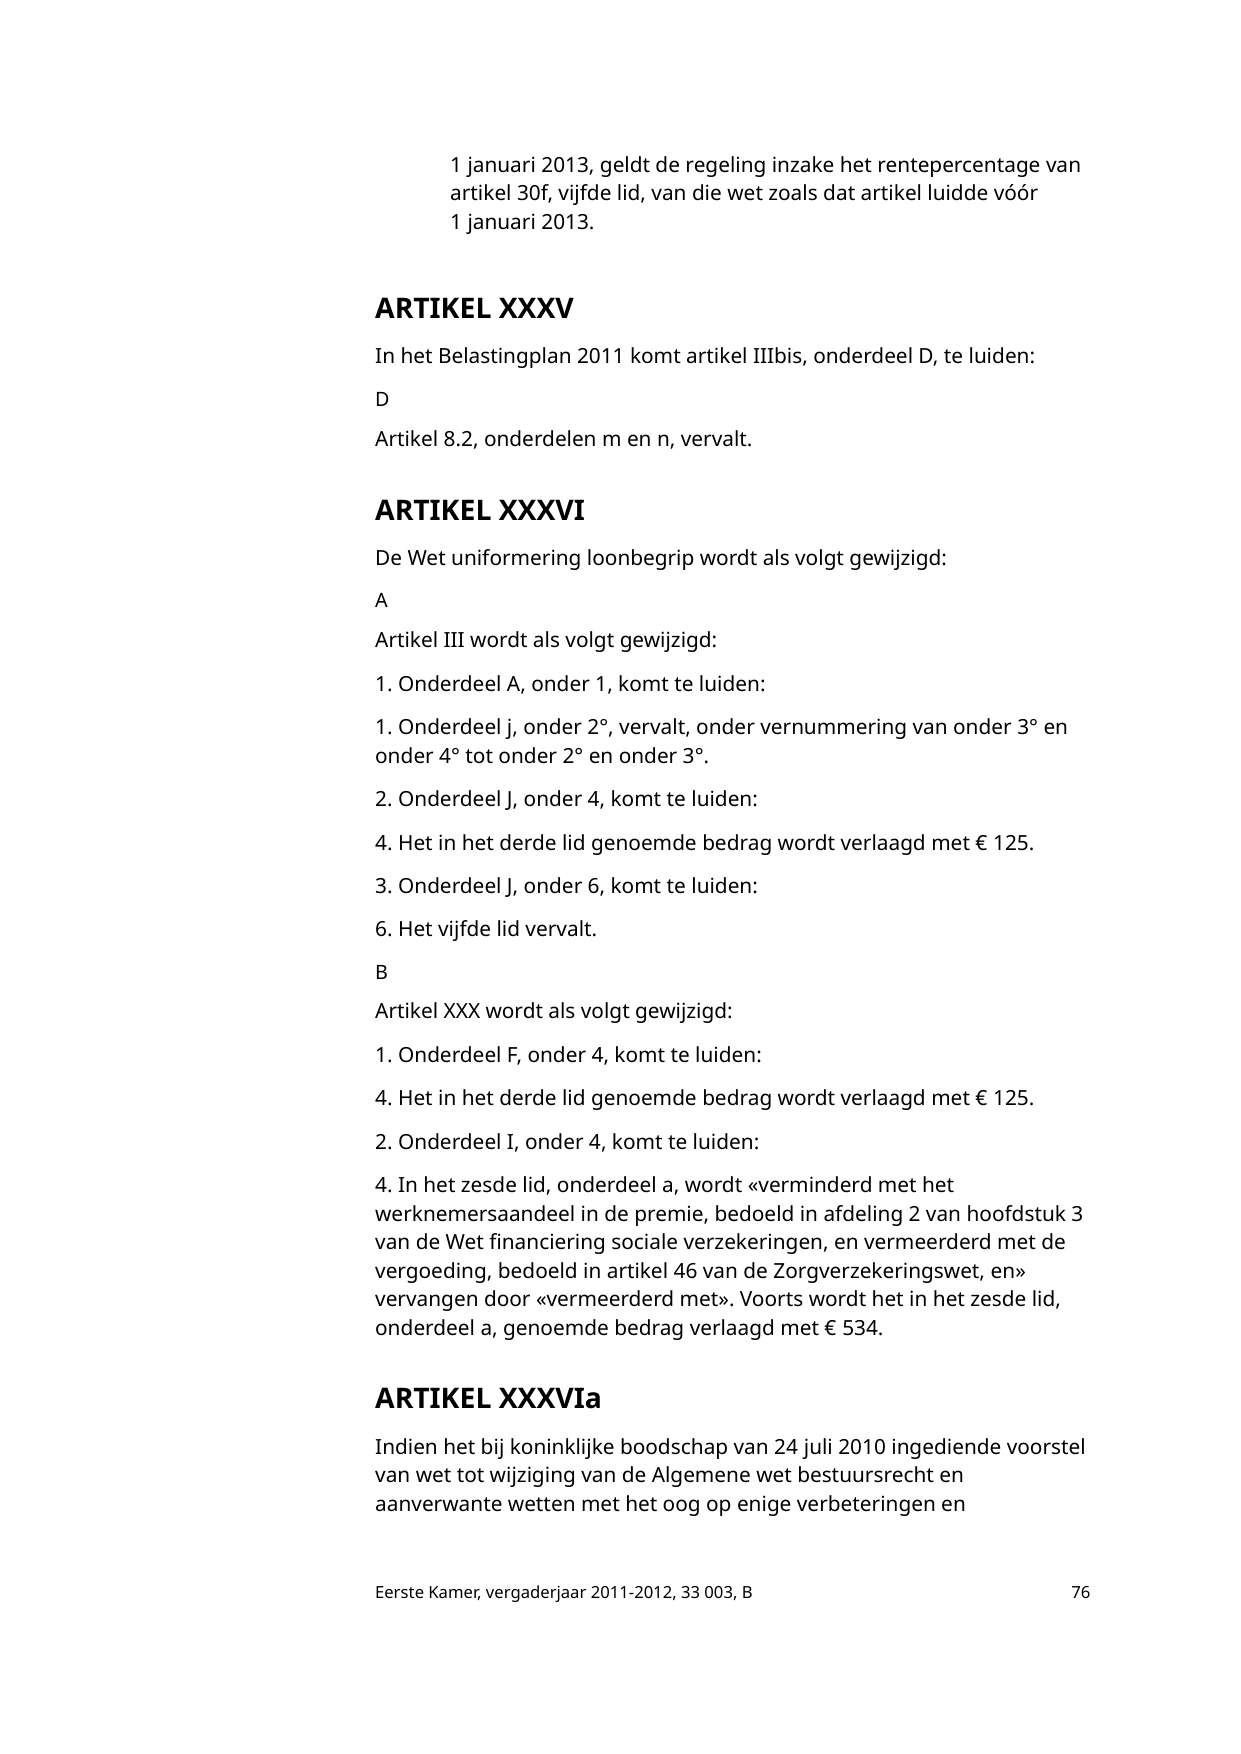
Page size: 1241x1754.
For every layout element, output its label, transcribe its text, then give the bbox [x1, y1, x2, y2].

subtitle ARTIKEL XXXV [375, 288, 1090, 326]
text 3. Onderdeel J, onder 6, komt te luiden: [375, 871, 1090, 899]
text 2. Onderdeel J, onder 4, komt te luiden: [375, 784, 1090, 813]
text 4. Het in het derde lid genoemde bedrag wordt verlaagd met € 125. [375, 1083, 1090, 1112]
text 1. Onderdeel j, onder 2°, vervalt, onder vernummering van onder 3° en onder 4° tot onder 2° en onder 3°. [375, 712, 1090, 769]
text Artikel XXX wordt als volgt gewijzigd: [375, 997, 1090, 1025]
text B [375, 958, 1090, 985]
subtitle ARTIKEL XXXVI [375, 489, 1090, 528]
list 1 januari 2013, geldt de regeling inzake het rentepercentage van artikel 30f, vijfde lid, van die wet zoals dat artikel luidde vóór 1 januari 2013. [375, 150, 1090, 235]
text Artikel 8.2, onderdelen m en n, vervalt. [375, 424, 1090, 452]
text In het Belastingplan 2011 komt artikel IIIbis, onderdeel D, te luiden: [375, 341, 1090, 370]
text 1. Onderdeel F, onder 4, komt te luiden: [375, 1040, 1090, 1068]
text 4. Het in het derde lid genoemde bedrag wordt verlaagd met € 125. [375, 828, 1090, 856]
text Artikel III wordt als volgt gewijzigd: [375, 625, 1090, 654]
text 2. Onderdeel I, onder 4, komt te luiden: [375, 1127, 1090, 1155]
text De Wet uniformering loonbegrip wordt als volgt gewijzigd: [375, 543, 1090, 572]
text 1. Onderdeel A, onder 1, komt te luiden: [375, 669, 1090, 697]
text 6. Het vijfde lid vervalt. [375, 914, 1090, 943]
text A [375, 587, 1090, 614]
text Indien het bij koninklijke boodschap van 24 juli 2010 ingediende voorstel van wet tot wijziging van de Algemene wet bestuursrecht en aanverwante wetten met het oog op enige verbeteringen en [375, 1432, 1090, 1517]
text 4. In het zesde lid, onderdeel a, wordt «verminderd met het werknemersaandeel in de premie, bedoeld in afdeling 2 van hoofdstuk 3 van de Wet financiering sociale verzekeringen, en vermeerderd met de vergoeding, bedoeld in artikel 46 van de Zorgverzekeringswet, en» vervangen door «vermeerderd met». Voorts wordt het in het zesde lid, onderdeel a, genoemde bedrag verlaagd met € 534. [375, 1170, 1090, 1341]
subtitle ARTIKEL XXXVIa [375, 1378, 1090, 1417]
text D [375, 385, 1090, 412]
